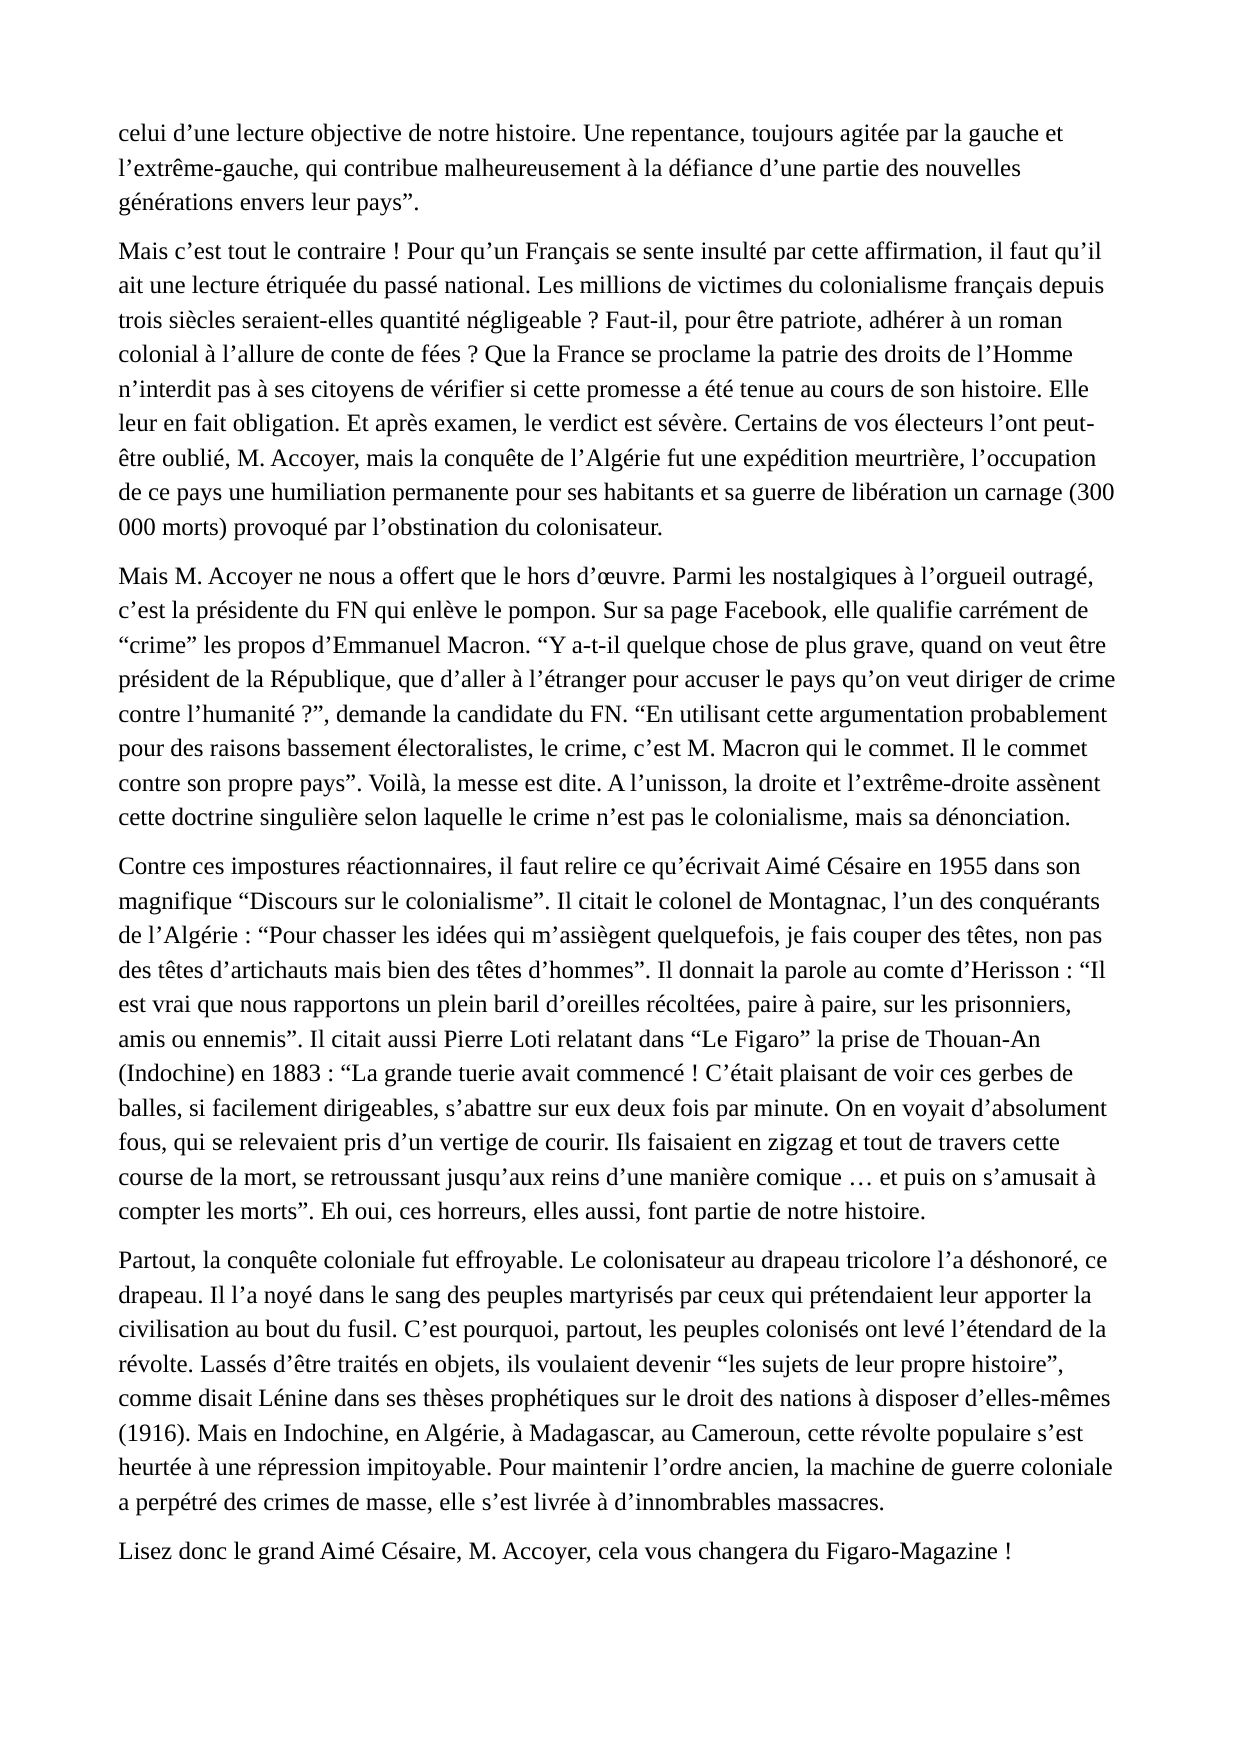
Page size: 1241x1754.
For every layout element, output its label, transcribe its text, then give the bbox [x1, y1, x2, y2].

text Partout, la conquête coloniale fut effroyable. Le colonisateur au drapeau tricolore l’a déshonoré, ce drapeau. Il l’a noyé dans le sang des peuples martyrisés par ceux qui prétendaient leur apporter la civilisation au bout du fusil. C’est pourquoi, partout, les peuples colonisés ont levé l’étendard de la révolte. Lassés d’être traités en objets, ils voulaient devenir “les sujets de leur propre histoire”, comme disait Lénine dans ses thèses prophétiques sur le droit des nations à disposer d’elles-mêmes (1916). Mais en Indochine, en Algérie, à Madagascar, au Cameroun, cette révolte populaire s’est heurtée à une répression impitoyable. Pour maintenir l’ordre ancien, la machine de guerre coloniale a perpétré des crimes de masse, elle s’est livrée à d’innombrables massacres. [118, 1245, 1122, 1515]
text Mais c’est tout le contraire ! Pour qu’un Français se sente insulté par cette affirmation, il faut qu’il ait une lecture étriquée du passé national. Les millions de victimes du colonialisme français depuis trois siècles seraient-elles quantité négligeable ? Faut-il, pour être patriote, adhérer à un roman colonial à l’allure de conte de fées ? Que la France se proclame la patrie des droits de l’Homme n’interdit pas à ses citoyens de vérifier si cette promesse a été tenue au cours de son histoire. Elle leur en fait obligation. Et après examen, le verdict est sévère. Certains de vos électeurs l’ont peut-être oublié, M. Accoyer, mais la conquête de l’Algérie fut une expédition meurtrière, l’occupation de ce pays une humiliation permanente pour ses habitants et sa guerre de libération un carnage (300 000 morts) provoqué par l’obstination du colonisateur. [118, 236, 1122, 541]
text Contre ces impostures réactionnaires, il faut relire ce qu’écrivait Aimé Césaire en 1955 dans son magnifique “Discours sur le colonialisme”. Il citait le colonel de Montagnac, l’un des conquérants de l’Algérie : “Pour chasser les idées qui m’assiègent quelquefois, je fais couper des têtes, non pas des têtes d’artichauts mais bien des têtes d’hommes”. Il donnait la parole au comte d’Herisson : “Il est vrai que nous rapportons un plein baril d’oreilles récoltées, paire à paire, sur les prisonniers, amis ou ennemis”. Il citait aussi Pierre Loti relatant dans “Le Figaro” la prise de Thouan-An (Indochine) en 1883 : “La grande tuerie avait commencé ! C’était plaisant de voir ces gerbes de balles, si facilement dirigeables, s’abattre sur eux deux fois par minute. On en voyait d’absolument fous, qui se relevaient pris d’un vertige de courir. Ils faisaient en zigzag et tout de travers cette course de la mort, se retroussant jusqu’aux reins d’une manière comique … et puis on s’amusait à compter les morts”. Eh oui, ces horreurs, elles aussi, font partie de notre histoire. [118, 851, 1122, 1225]
text Mais M. Accoyer ne nous a offert que le hors d’œuvre. Parmi les nostalgiques à l’orgueil outragé, c’est la présidente du FN qui enlève le pompon. Sur sa page Facebook, elle qualifie carrément de “crime” les propos d’Emmanuel Macron. “Y a-t-il quelque chose de plus grave, quand on veut être président de la République, que d’aller à l’étranger pour accuser le pays qu’on veut diriger de crime contre l’humanité ?”, demande la candidate du FN. “En utilisant cette argumentation probablement pour des raisons bassement électoralistes, le crime, c’est M. Macron qui le commet. Il le commet contre son propre pays”. Voilà, la messe est dite. A l’unisson, la droite et l’extrême-droite assènent cette doctrine singulière selon laquelle le crime n’est pas le colonialisme, mais sa dénonciation. [118, 561, 1122, 831]
text Lisez donc le grand Aimé Césaire, M. Accoyer, cela vous changera du Figaro-Magazine ! [118, 1536, 1122, 1564]
text celui d’une lecture objective de notre histoire. Une repentance, toujours agitée par la gauche et l’extrême-gauche, qui contribue malheureusement à la défiance d’une partie des nouvelles générations envers leur pays”. [118, 118, 1122, 216]
